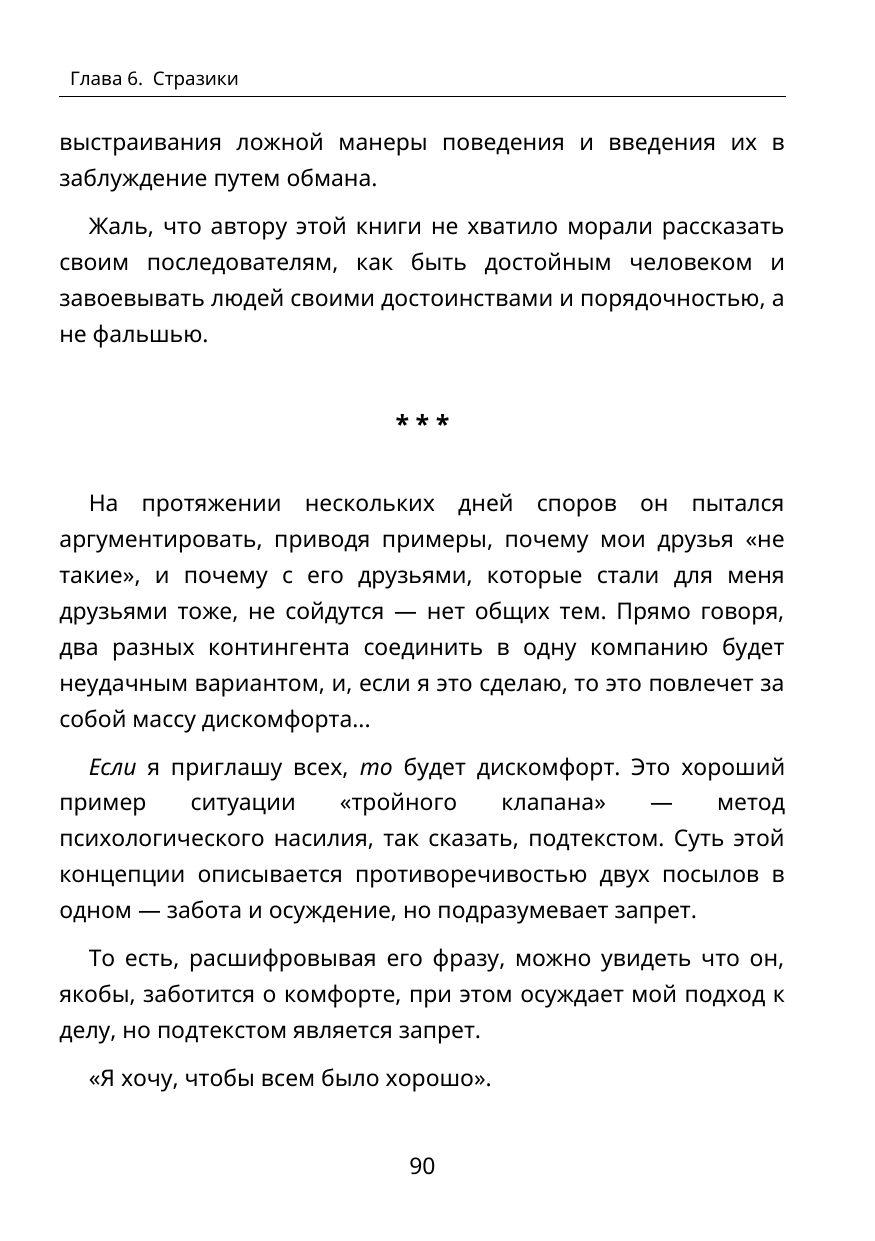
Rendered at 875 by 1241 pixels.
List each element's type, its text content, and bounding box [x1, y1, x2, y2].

text Если я приглашу всех, то будет дискомфорт. Это хороший пример ситуации «тройного клапана» — метод психологического насилия, так сказать, подтекстом. Суть этой концепции описывается противоречивостью двух посылов в одном — забота и осуждение, но подразумевает запрет. [59, 750, 786, 925]
text На протяжении нескольких дней споров он пытался аргументировать, приводя примеры, почему мои друзья «не такие», и почему с его друзьями, которые стали для меня друзьями тоже, не сойдутся — нет общих тем. Прямо говоря, два разных контингента соединить в одну компанию будет неудачным вариантом, и, если я это сделаю, то это повлечет за собой массу дискомфорта... [59, 487, 786, 734]
text Жаль, что автору этой книги не хватило морали рассказать своим последователям, как быть достойным человеком и завоевывать людей своими достоинствами и порядочностью, а не фальшью. [59, 210, 786, 349]
text выстраивания ложной манеры поведения и введения их в заблуждение путем обмана. [59, 126, 786, 193]
subtitle * * * [59, 407, 786, 441]
text «Я хочу, чтобы всем было хорошо». [59, 1061, 786, 1093]
text То есть, расшифровывая его фразу, можно увидеть что он, якобы, заботится о комфорте, при этом осуждает мой подход к делу, но подтекстом является запрет. [59, 942, 786, 1045]
